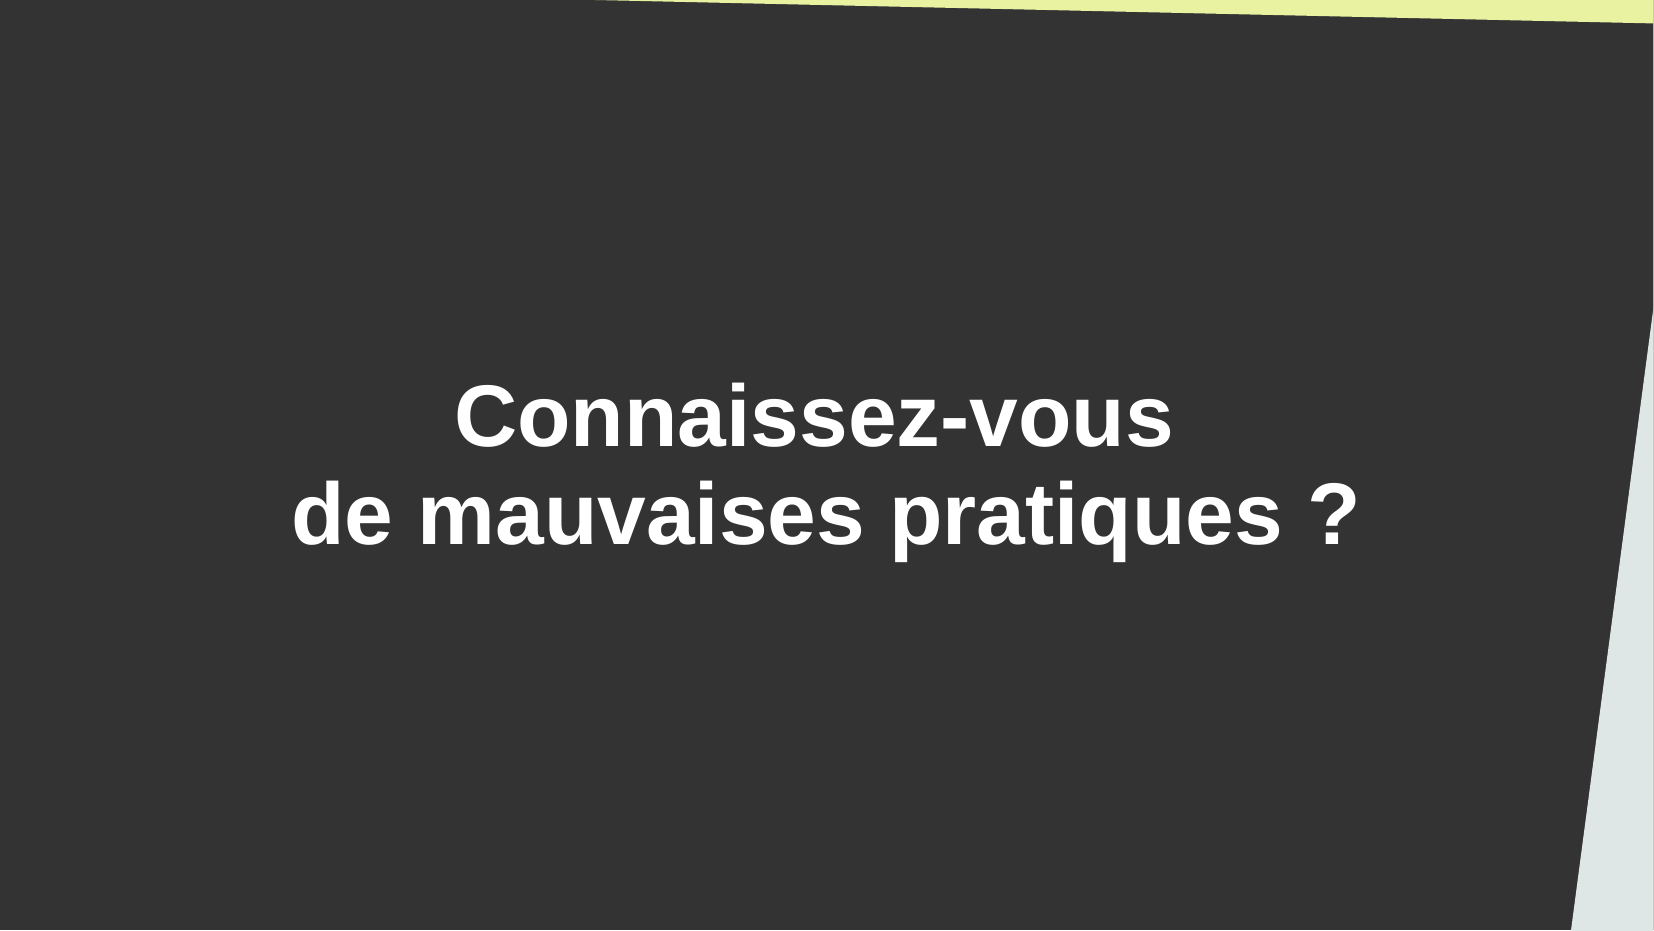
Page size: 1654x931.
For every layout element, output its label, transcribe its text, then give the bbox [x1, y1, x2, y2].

text_box [1570, 303, 1654, 931]
title Connaissez-vous de mauvaises pratiques ? [31, 367, 1622, 563]
text_box [595, 0, 1654, 24]
